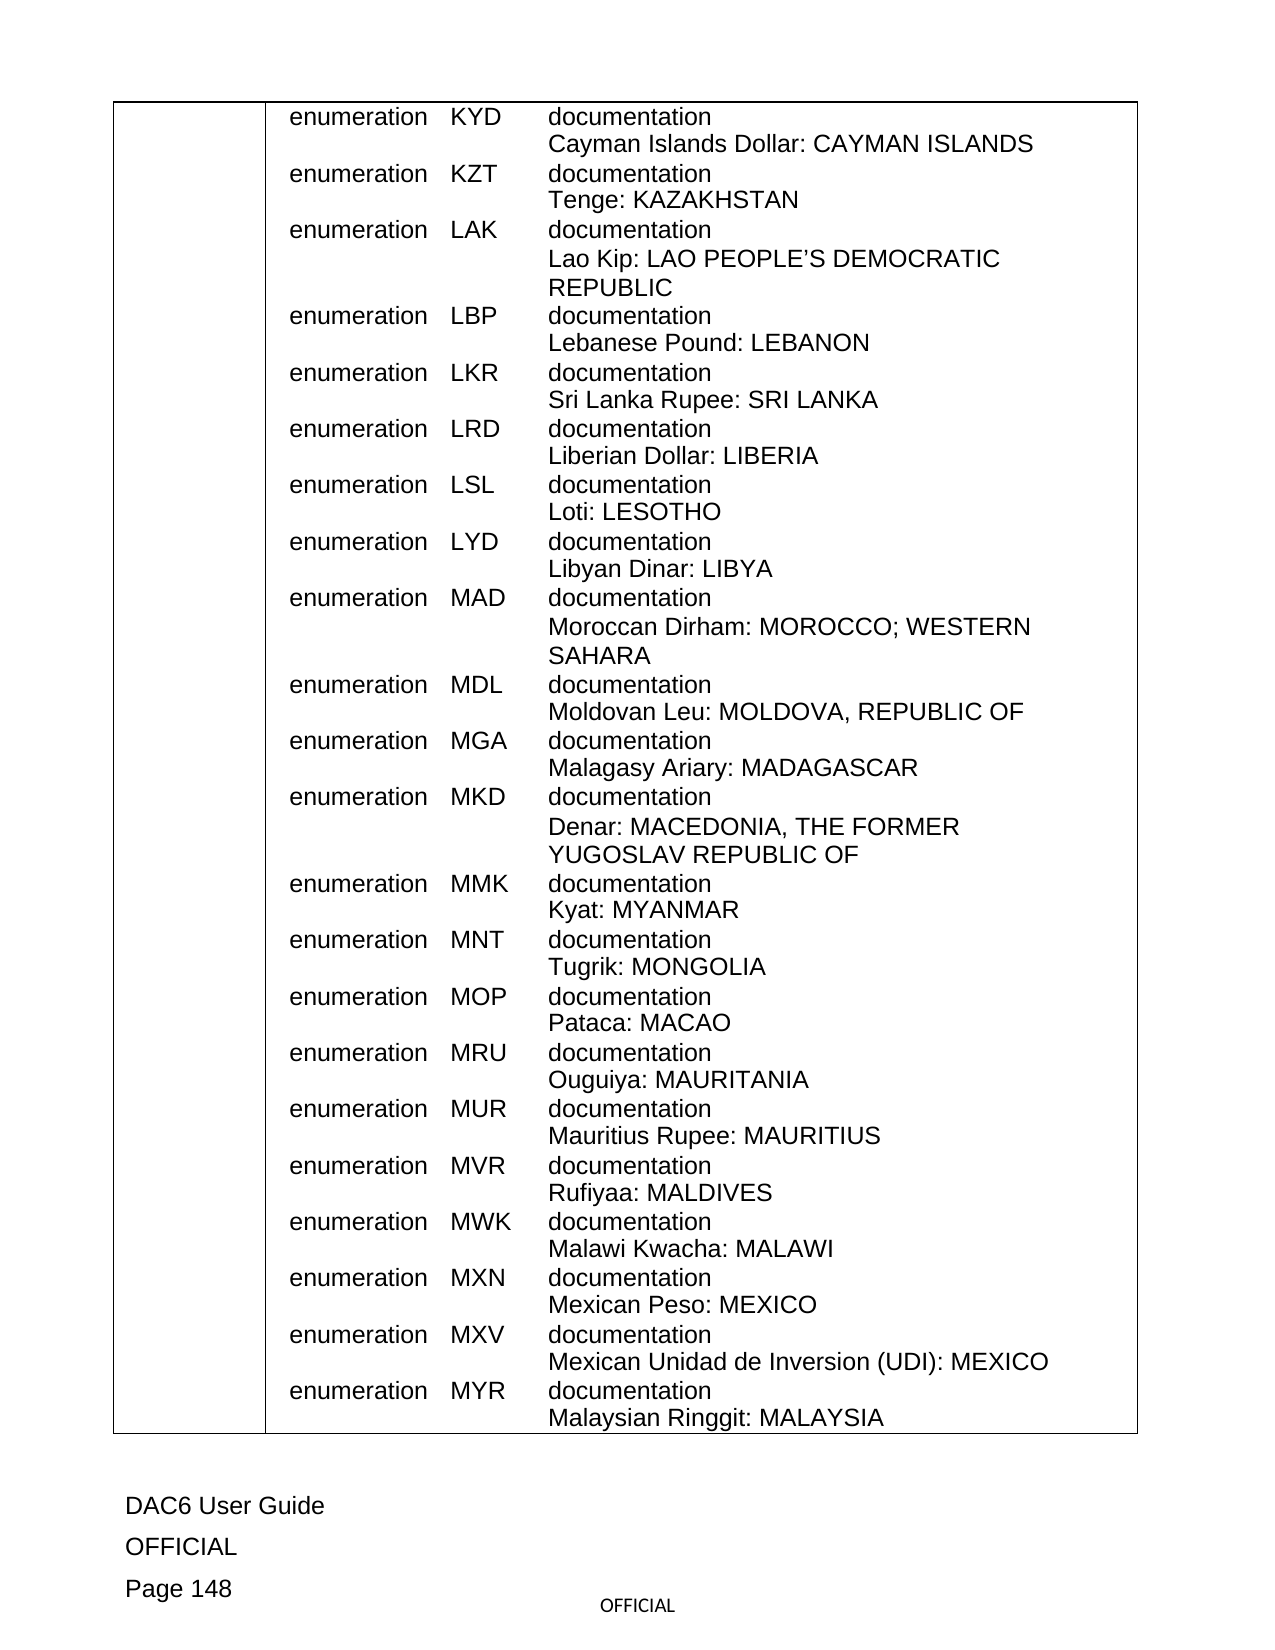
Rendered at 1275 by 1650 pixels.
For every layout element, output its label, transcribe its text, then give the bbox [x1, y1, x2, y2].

table_cell documentation Tugrik: MONGOLIA [529, 925, 1137, 982]
table_cell KZT [439, 159, 529, 215]
table_cell documentation Mexican Unidad de Inversion (UDI): MEXICO [529, 1320, 1137, 1376]
table_cell documentation Denar: MACEDONIA, THE FORMER YUGOSLAV REPUBLIC OF [529, 783, 1137, 869]
table_cell enumeration [266, 1151, 438, 1207]
table_cell documentation Rufiyaa: MALDIVES [529, 1151, 1137, 1207]
table_cell documentation Malagasy Ariary: MADAGASCAR [529, 726, 1137, 783]
table_cell documentation Kyat: MYANMAR [529, 869, 1137, 925]
table_cell enumeration [266, 1207, 438, 1264]
table_cell documentation Pataca: MACAO [529, 982, 1137, 1038]
table_cell MVR [439, 1151, 529, 1207]
table_cell MOP [439, 982, 529, 1038]
table_cell documentation Lao Kip: LAO PEOPLE’S DEMOCRATIC REPUBLIC [529, 215, 1137, 302]
table_cell MGA [439, 726, 529, 783]
table_cell documentation Ouguiya: MAURITANIA [529, 1038, 1137, 1094]
table_cell documentation Lebanese Pound: LEBANON [529, 302, 1137, 358]
table_cell MAD [439, 584, 529, 670]
table_cell documentation Sri Lanka Rupee: SRI LANKA [529, 358, 1137, 414]
table_cell enumeration [266, 1038, 438, 1094]
table_cell enumeration [266, 471, 438, 527]
table_cell documentation Malaysian Ringgit: MALAYSIA [529, 1376, 1137, 1433]
table_cell documentation Mexican Peso: MEXICO [529, 1264, 1137, 1320]
table_cell enumeration [266, 302, 438, 358]
table_cell documentation Libyan Dinar: LIBYA [529, 527, 1137, 583]
table_cell enumeration [266, 1320, 438, 1376]
table_cell MXV [439, 1320, 529, 1376]
table_cell LAK [439, 215, 529, 302]
table_cell enumeration [266, 1095, 438, 1151]
table_cell MRU [439, 1038, 529, 1094]
table_cell documentation Moroccan Dirham: MOROCCO; WESTERN SAHARA [529, 584, 1137, 670]
table_cell MNT [439, 925, 529, 982]
table_cell enumeration [266, 783, 438, 869]
table_cell MDL [439, 670, 529, 726]
table_cell LBP [439, 302, 529, 358]
table_cell MMK [439, 869, 529, 925]
table_cell MXN [439, 1264, 529, 1320]
table_cell LRD [439, 414, 529, 471]
table_cell documentation Liberian Dollar: LIBERIA [529, 414, 1137, 471]
table_cell documentation Mauritius Rupee: MAURITIUS [529, 1095, 1137, 1151]
table_cell enumeration [266, 215, 438, 302]
table_cell LKR [439, 358, 529, 414]
table_header enumeration [266, 103, 438, 159]
table_cell enumeration [266, 414, 438, 471]
table_cell documentation Moldovan Leu: MOLDOVA, REPUBLIC OF [529, 670, 1137, 726]
table_cell enumeration [266, 982, 438, 1038]
table_cell MYR [439, 1376, 529, 1433]
table_cell documentation Loti: LESOTHO [529, 471, 1137, 527]
table_cell enumeration [266, 358, 438, 414]
table_header documentation Cayman Islands Dollar: CAYMAN ISLANDS [529, 103, 1137, 159]
table_cell enumeration [266, 1264, 438, 1320]
table_header [114, 103, 265, 1433]
table_cell documentation Tenge: KAZAKHSTAN [529, 159, 1137, 215]
table_cell enumeration [266, 726, 438, 783]
table_cell MUR [439, 1095, 529, 1151]
table_cell MWK [439, 1207, 529, 1264]
table_cell enumeration [266, 1376, 438, 1433]
table_cell MKD [439, 783, 529, 869]
table_cell enumeration [266, 925, 438, 982]
table_cell enumeration [266, 670, 438, 726]
table_cell enumeration [266, 584, 438, 670]
table_cell enumeration [266, 527, 438, 583]
table_cell documentation Malawi Kwacha: MALAWI [529, 1207, 1137, 1264]
table_header KYD [439, 103, 529, 159]
table_cell LYD [439, 527, 529, 583]
table_cell LSL [439, 471, 529, 527]
table_cell enumeration [266, 159, 438, 215]
table_cell enumeration [266, 869, 438, 925]
